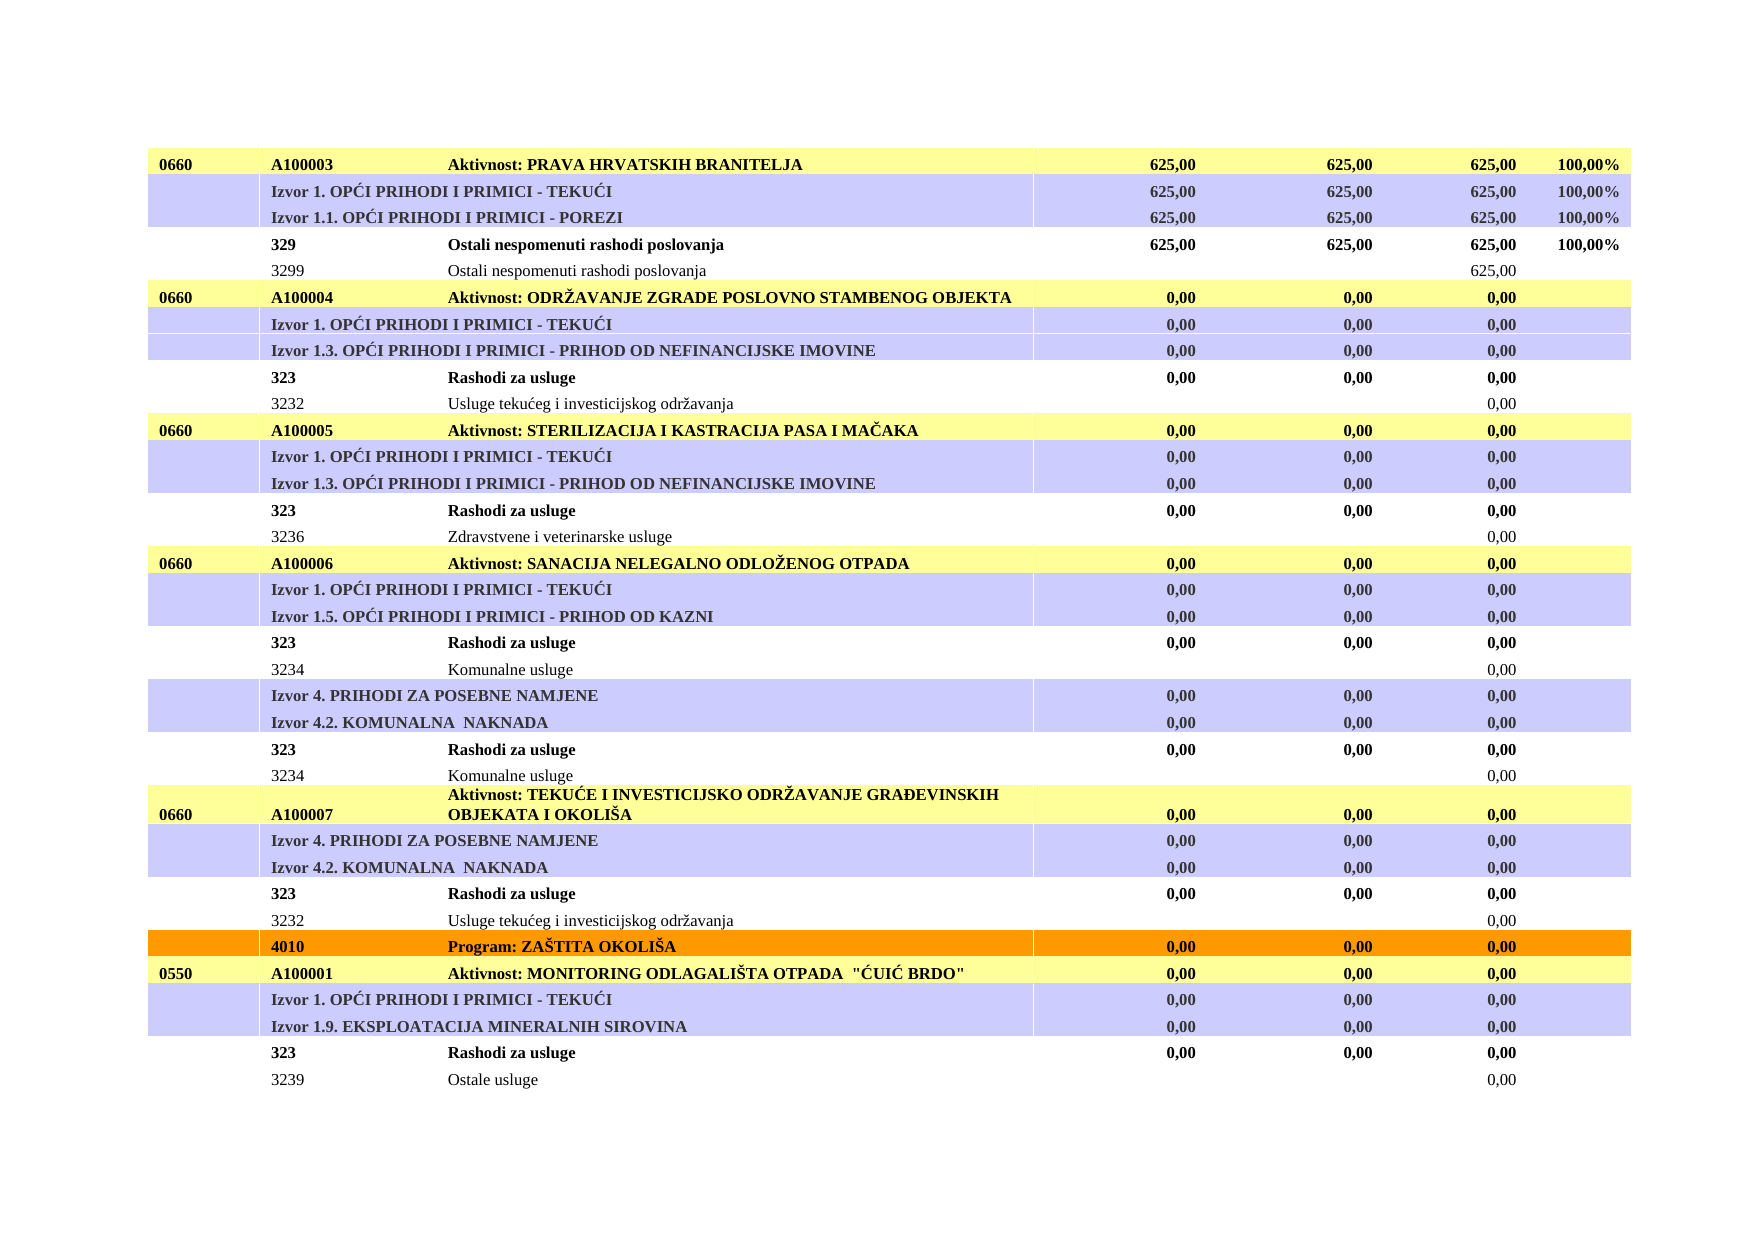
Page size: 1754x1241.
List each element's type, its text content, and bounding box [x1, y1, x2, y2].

table_cell [148, 1063, 259, 1089]
table_cell 0,00 [1384, 930, 1527, 956]
table_cell 0,00 [1207, 493, 1384, 519]
table_cell [148, 573, 259, 599]
table_cell [148, 824, 259, 850]
table_cell 0,00 [1207, 1009, 1384, 1036]
table_cell 625,00 [1034, 201, 1207, 227]
table_cell 323 [260, 877, 436, 903]
table_cell [1034, 652, 1207, 679]
table_cell 625,00 [1207, 148, 1384, 174]
table_cell [1527, 1063, 1631, 1089]
table_cell 0,00 [1207, 983, 1384, 1009]
table_cell [148, 1036, 259, 1062]
table_cell [148, 705, 259, 732]
table_cell [148, 759, 259, 785]
table_cell 0,00 [1384, 387, 1527, 413]
table_cell 0660 [148, 280, 259, 307]
table_cell [148, 1009, 259, 1036]
table_cell [1207, 387, 1384, 413]
table_cell 0,00 [1384, 626, 1527, 652]
table_cell [1527, 956, 1631, 983]
table_cell [1034, 520, 1207, 546]
table_cell 0,00 [1384, 732, 1527, 758]
table_cell 0,00 [1384, 956, 1527, 983]
table_cell 0,00 [1207, 1036, 1384, 1062]
table_cell 100,00% [1527, 174, 1631, 201]
table_cell [148, 599, 259, 626]
table_cell 0550 [148, 956, 259, 983]
table_cell [1207, 1063, 1384, 1089]
table_cell Izvor 1. OPĆI PRIHODI I PRIMICI - TEKUĆI [260, 440, 1033, 466]
table_cell [1207, 903, 1384, 930]
table_cell [148, 930, 259, 956]
table_cell 0,00 [1207, 705, 1384, 732]
table_cell Izvor 1.3. OPĆI PRIHODI I PRIMICI - PRIHOD OD NEFINANCIJSKE IMOVINE [260, 334, 1033, 360]
table_cell [148, 254, 259, 280]
table_cell [148, 520, 259, 546]
table_cell [148, 466, 259, 493]
table_cell Rashodi za usluge [436, 1036, 1033, 1062]
table_cell 0,00 [1034, 440, 1207, 466]
table_cell 3232 [260, 903, 436, 930]
table_cell 0,00 [1384, 903, 1527, 930]
table_cell 0,00 [1384, 413, 1527, 440]
table_cell 0,00 [1207, 930, 1384, 956]
table_cell 0,00 [1207, 824, 1384, 850]
table_cell 0,00 [1034, 983, 1207, 1009]
table_cell 625,00 [1384, 254, 1527, 280]
table_cell 0,00 [1207, 956, 1384, 983]
table_cell 0,00 [1384, 360, 1527, 387]
table_cell 0,00 [1384, 877, 1527, 903]
table_cell [1527, 387, 1631, 413]
table_cell Izvor 1. OPĆI PRIHODI I PRIMICI - TEKUĆI [260, 573, 1033, 599]
table_cell 0,00 [1384, 334, 1527, 360]
table_cell 0,00 [1207, 850, 1384, 877]
table_cell [1527, 850, 1631, 877]
table_cell 0660 [148, 785, 259, 823]
table_cell Izvor 1. OPĆI PRIHODI I PRIMICI - TEKUĆI [260, 174, 1033, 201]
table_cell 0,00 [1034, 493, 1207, 519]
table_cell 0,00 [1384, 599, 1527, 626]
table_cell 323 [260, 493, 436, 519]
table_cell Program: ZAŠTITA OKOLIŠA [436, 930, 1033, 956]
table_cell 100,00% [1527, 148, 1631, 174]
table_cell 0,00 [1034, 466, 1207, 493]
table_cell 0,00 [1034, 824, 1207, 850]
table_cell [1527, 903, 1631, 930]
table_cell 0,00 [1207, 877, 1384, 903]
table_cell 0,00 [1384, 705, 1527, 732]
table_cell [1207, 652, 1384, 679]
table_cell 0,00 [1207, 546, 1384, 573]
table_cell [1527, 334, 1631, 360]
table_cell 329 [260, 227, 436, 254]
table_cell 3236 [260, 520, 436, 546]
table_cell 0,00 [1034, 307, 1207, 333]
table_cell 0,00 [1034, 956, 1207, 983]
table_cell [1034, 903, 1207, 930]
table_cell [148, 877, 259, 903]
table_cell 0,00 [1384, 440, 1527, 466]
table_cell [1527, 877, 1631, 903]
table_cell [1527, 930, 1631, 956]
table_cell 0,00 [1034, 334, 1207, 360]
table_cell Usluge tekućeg i investicijskog održavanja [436, 903, 1033, 930]
table_cell [1527, 254, 1631, 280]
table_cell [1527, 1009, 1631, 1036]
table_cell Izvor 1. OPĆI PRIHODI I PRIMICI - TEKUĆI [260, 983, 1033, 1009]
table_cell Izvor 1.9. EKSPLOATACIJA MINERALNIH SIROVINA [260, 1009, 1033, 1036]
table_cell 0,00 [1384, 307, 1527, 333]
table_cell 625,00 [1384, 174, 1527, 201]
table_cell Aktivnost: SANACIJA NELEGALNO ODLOŽENOG OTPADA [436, 546, 1033, 573]
table_cell [148, 493, 259, 519]
table_cell [1527, 732, 1631, 758]
table_cell 0,00 [1034, 850, 1207, 877]
table_cell Zdravstvene i veterinarske usluge [436, 520, 1033, 546]
table_cell 0,00 [1384, 824, 1527, 850]
table_cell [1527, 573, 1631, 599]
table_cell 625,00 [1034, 227, 1207, 254]
table_cell 323 [260, 626, 436, 652]
table_cell 0,00 [1207, 626, 1384, 652]
table_cell Rashodi za usluge [436, 493, 1033, 519]
table_cell 100,00% [1527, 227, 1631, 254]
table_cell Rashodi za usluge [436, 877, 1033, 903]
table_cell A100001 [260, 956, 436, 983]
table_cell [1527, 493, 1631, 519]
table_cell 0,00 [1034, 679, 1207, 705]
table_cell 0,00 [1207, 732, 1384, 758]
table_cell [148, 201, 259, 227]
table_cell 0,00 [1034, 1009, 1207, 1036]
table_cell 0660 [148, 148, 259, 174]
table_cell 0,00 [1034, 573, 1207, 599]
table_cell 3232 [260, 387, 436, 413]
table_cell [1207, 254, 1384, 280]
table_cell [148, 174, 259, 201]
table_cell [148, 626, 259, 652]
table_cell 0,00 [1034, 626, 1207, 652]
table_cell Izvor 4. PRIHODI ZA POSEBNE NAMJENE [260, 679, 1033, 705]
table_cell A100007 [260, 785, 436, 823]
table_cell Ostale usluge [436, 1063, 1033, 1089]
table_cell 0,00 [1207, 360, 1384, 387]
table_cell 4010 [260, 930, 436, 956]
table_cell 3299 [260, 254, 436, 280]
table_cell 0,00 [1384, 679, 1527, 705]
table_cell [1527, 466, 1631, 493]
table_cell Aktivnost: PRAVA HRVATSKIH BRANITELJA [436, 148, 1033, 174]
table_cell 625,00 [1034, 174, 1207, 201]
table_cell 323 [260, 732, 436, 758]
table_cell 0,00 [1384, 652, 1527, 679]
table_cell [1527, 679, 1631, 705]
table_cell [1527, 983, 1631, 1009]
table_cell 0,00 [1207, 334, 1384, 360]
table_cell Ostali nespomenuti rashodi poslovanja [436, 227, 1033, 254]
table_cell 625,00 [1034, 148, 1207, 174]
table_cell 0,00 [1034, 546, 1207, 573]
table_cell [148, 679, 259, 705]
table_cell [1527, 520, 1631, 546]
table_cell 0,00 [1207, 280, 1384, 307]
table_cell 3234 [260, 759, 436, 785]
table_cell [1527, 626, 1631, 652]
table_cell [148, 440, 259, 466]
table_cell 0660 [148, 546, 259, 573]
table_cell [1527, 546, 1631, 573]
table_cell [1527, 785, 1631, 823]
table_cell Komunalne usluge [436, 652, 1033, 679]
table_cell [1034, 254, 1207, 280]
table_cell Aktivnost: ODRŽAVANJE ZGRADE POSLOVNO STAMBENOG OBJEKTA [436, 280, 1033, 307]
table_cell 0,00 [1034, 705, 1207, 732]
table_cell [1034, 759, 1207, 785]
table_cell [148, 732, 259, 758]
table_cell 0,00 [1207, 599, 1384, 626]
table_cell Usluge tekućeg i investicijskog održavanja [436, 387, 1033, 413]
table_cell A100006 [260, 546, 436, 573]
table_cell 625,00 [1207, 174, 1384, 201]
table_cell [148, 334, 259, 360]
table_cell 625,00 [1384, 201, 1527, 227]
table_cell Izvor 1.5. OPĆI PRIHODI I PRIMICI - PRIHOD OD KAZNI [260, 599, 1033, 626]
table_cell 0,00 [1034, 280, 1207, 307]
table_cell 0,00 [1034, 732, 1207, 758]
table_cell [1527, 599, 1631, 626]
table_cell 0,00 [1207, 785, 1384, 823]
table_cell Rashodi za usluge [436, 360, 1033, 387]
table_cell Izvor 4.2. KOMUNALNA NAKNADA [260, 850, 1033, 877]
table_cell [1527, 307, 1631, 333]
table_cell [148, 307, 259, 333]
table_cell 0660 [148, 413, 259, 440]
table_cell 0,00 [1207, 573, 1384, 599]
table_cell 0,00 [1384, 493, 1527, 519]
table_cell 0,00 [1034, 930, 1207, 956]
table_cell 0,00 [1207, 307, 1384, 333]
table_cell Aktivnost: STERILIZACIJA I KASTRACIJA PASA I MAČAKA [436, 413, 1033, 440]
table_cell 3234 [260, 652, 436, 679]
table_cell 0,00 [1384, 520, 1527, 546]
table_cell A100004 [260, 280, 436, 307]
table_cell 625,00 [1384, 148, 1527, 174]
table_cell 0,00 [1384, 850, 1527, 877]
table_cell [148, 227, 259, 254]
table_cell [1527, 824, 1631, 850]
table_cell 0,00 [1384, 573, 1527, 599]
table_cell 100,00% [1527, 201, 1631, 227]
table_cell 0,00 [1034, 1036, 1207, 1062]
table_cell Rashodi za usluge [436, 732, 1033, 758]
table_cell Izvor 1. OPĆI PRIHODI I PRIMICI - TEKUĆI [260, 307, 1033, 333]
table_cell [148, 387, 259, 413]
table_cell 625,00 [1207, 201, 1384, 227]
table_cell 323 [260, 1036, 436, 1062]
table_cell Ostali nespomenuti rashodi poslovanja [436, 254, 1033, 280]
table_cell Komunalne usluge [436, 759, 1033, 785]
table_cell [1034, 1063, 1207, 1089]
table_cell Izvor 4. PRIHODI ZA POSEBNE NAMJENE [260, 824, 1033, 850]
table_cell [148, 850, 259, 877]
table_cell Aktivnost: MONITORING ODLAGALIŠTA OTPADA "ĆUIĆ BRDO" [436, 956, 1033, 983]
table_cell 0,00 [1384, 546, 1527, 573]
table_cell 0,00 [1034, 413, 1207, 440]
table_cell [1527, 652, 1631, 679]
table_cell 0,00 [1384, 1063, 1527, 1089]
table_cell 0,00 [1207, 466, 1384, 493]
table_cell 0,00 [1207, 440, 1384, 466]
table_cell Izvor 1.1. OPĆI PRIHODI I PRIMICI - POREZI [260, 201, 1033, 227]
table_cell 3239 [260, 1063, 436, 1089]
table_cell [1527, 440, 1631, 466]
table_cell 625,00 [1207, 227, 1384, 254]
table_cell Rashodi za usluge [436, 626, 1033, 652]
table_cell 0,00 [1384, 466, 1527, 493]
table_cell [148, 360, 259, 387]
table_cell [148, 652, 259, 679]
table_cell [1207, 520, 1384, 546]
table_cell 0,00 [1034, 360, 1207, 387]
table_cell 323 [260, 360, 436, 387]
table_cell [1207, 759, 1384, 785]
table_cell [1527, 360, 1631, 387]
table_cell 0,00 [1034, 599, 1207, 626]
table_cell Aktivnost: TEKUĆE I INVESTICIJSKO ODRŽAVANJE GRAĐEVINSKIH OBJEKATA I OKOLIŠA [436, 785, 1033, 823]
table_cell 0,00 [1384, 280, 1527, 307]
table_cell [148, 983, 259, 1009]
table_cell [1527, 1036, 1631, 1062]
table_cell 0,00 [1384, 785, 1527, 823]
table_cell 625,00 [1384, 227, 1527, 254]
table_cell A100005 [260, 413, 436, 440]
table_cell 0,00 [1384, 983, 1527, 1009]
table_cell 0,00 [1207, 679, 1384, 705]
table_cell 0,00 [1384, 759, 1527, 785]
table_cell 0,00 [1384, 1009, 1527, 1036]
table_cell Izvor 1.3. OPĆI PRIHODI I PRIMICI - PRIHOD OD NEFINANCIJSKE IMOVINE [260, 466, 1033, 493]
table_cell 0,00 [1384, 1036, 1527, 1062]
table_cell 0,00 [1207, 413, 1384, 440]
table_cell A100003 [260, 148, 436, 174]
table_cell [1527, 705, 1631, 732]
table_cell 0,00 [1034, 877, 1207, 903]
table_cell [1034, 387, 1207, 413]
table_cell [1527, 759, 1631, 785]
table_cell [1527, 413, 1631, 440]
table_cell [1527, 280, 1631, 307]
table_cell [148, 903, 259, 930]
table_cell Izvor 4.2. KOMUNALNA NAKNADA [260, 705, 1033, 732]
table_cell 0,00 [1034, 785, 1207, 823]
